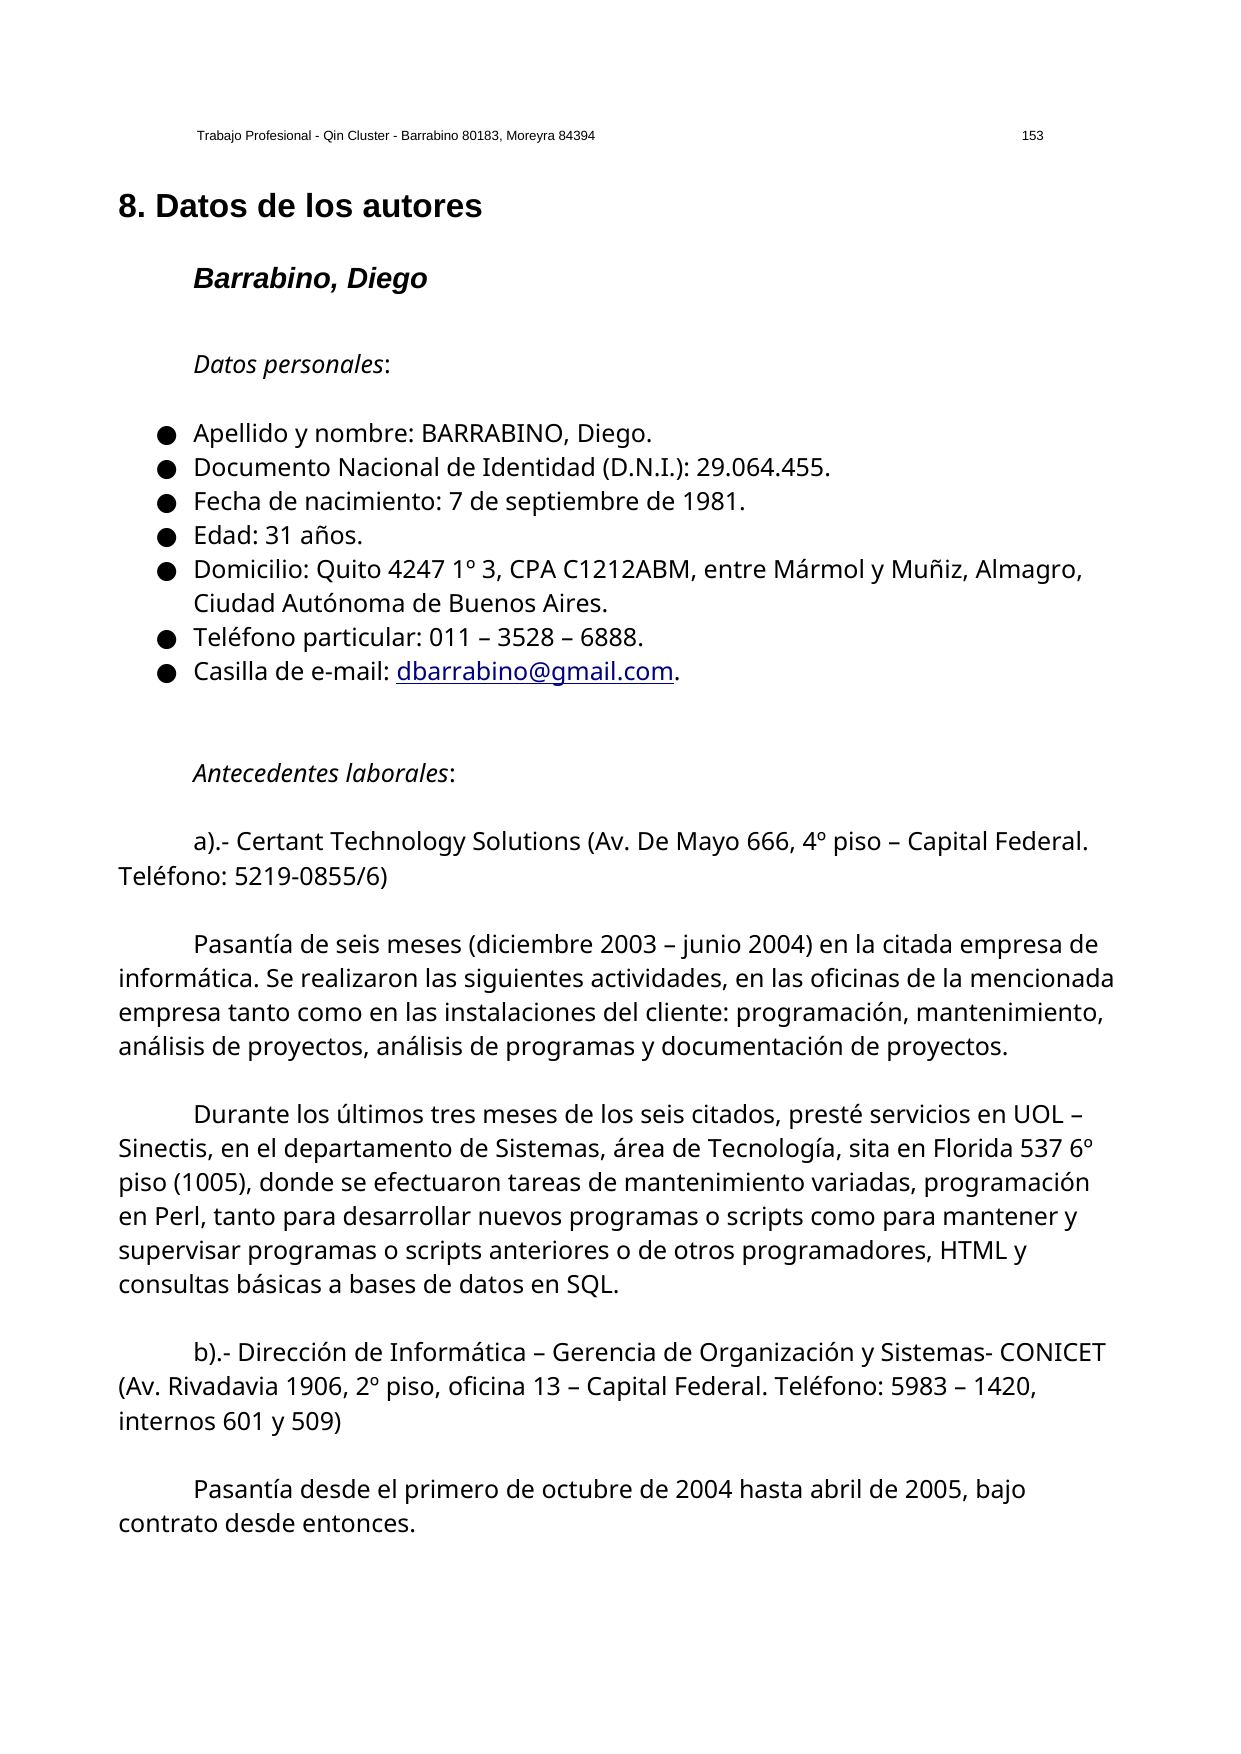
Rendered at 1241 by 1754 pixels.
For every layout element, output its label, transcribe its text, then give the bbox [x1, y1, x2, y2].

text Antecedentes laborales: [118, 756, 1122, 790]
list Edad: 31 años. [156, 517, 1122, 552]
text Pasantía desde el primero de octubre de 2004 hasta abril de 2005, bajo contrato desde entonces. [118, 1471, 1122, 1539]
text a).- Certant Technology Solutions (Av. De Mayo 666, 4º piso – Capital Federal. Teléfono: 5219-0855/6) [118, 824, 1122, 892]
list Teléfono particular: 011 – 3528 – 6888. [156, 620, 1122, 654]
list Domicilio: Quito 4247 1º 3, CPA C1212ABM, entre Mármol y Muñiz, Almagro, Ciudad Autónoma de Buenos Aires. [156, 552, 1122, 620]
list Fecha de nacimiento: 7 de septiembre de 1981. [156, 483, 1122, 517]
list Casilla de e-mail: dbarrabino@gmail.com. [156, 654, 1122, 688]
subtitle Barrabino, Diego [118, 262, 1122, 295]
subtitle 8. Datos de los autores [118, 187, 1122, 225]
text Durante los últimos tres meses de los seis citados, presté servicios en UOL – Sinectis, en el departamento de Sistemas, área de Tecnología, sita en Florida 537 6º piso (1005), donde se efectuaron tareas de mantenimiento variadas, programación en Perl, tanto para desarrollar nuevos programas o scripts como para mantener y supervisar programas o scripts anteriores o de otros programadores, HTML y consultas básicas a bases de datos en SQL. [118, 1097, 1122, 1301]
list Apellido y nombre: BARRABINO, Diego. [156, 415, 1122, 449]
text Datos personales: [118, 347, 1122, 381]
text b).- Dirección de Informática – Gerencia de Organización y Sistemas- CONICET (Av. Rivadavia 1906, 2º piso, oficina 13 – Capital Federal. Teléfono: 5983 – 1420, internos 601 y 509) [118, 1335, 1122, 1437]
text Pasantía de seis meses (diciembre 2003 – junio 2004) en la citada empresa de informática. Se realizaron las siguientes actividades, en las oficinas de la mencionada empresa tanto como en las instalaciones del cliente: programación, mantenimiento, análisis de proyectos, análisis de programas y documentación de proyectos. [118, 926, 1122, 1062]
list Documento Nacional de Identidad (D.N.I.): 29.064.455. [156, 449, 1122, 483]
